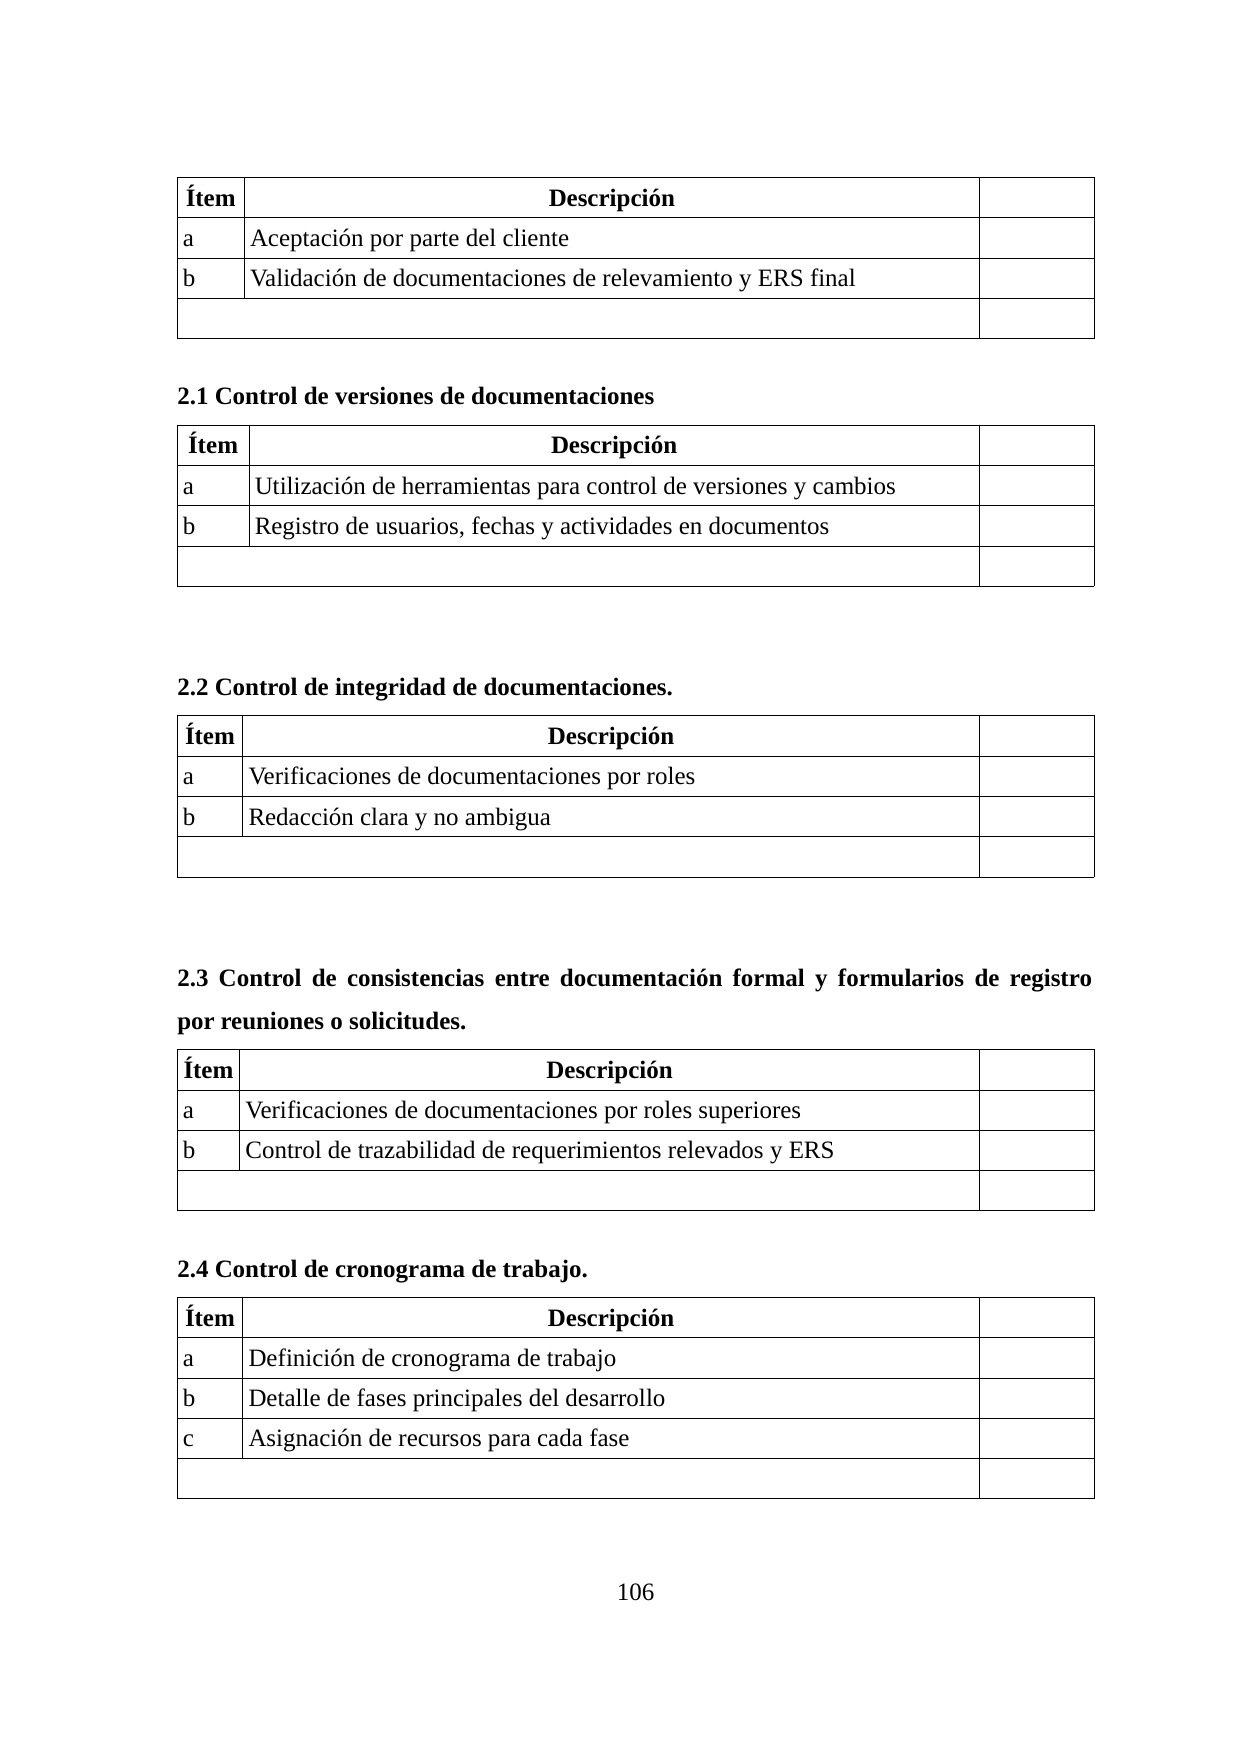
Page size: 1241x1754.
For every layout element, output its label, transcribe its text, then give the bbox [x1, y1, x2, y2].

table_header Ítem [178, 716, 242, 756]
table_header Descripción [243, 1298, 979, 1337]
table_cell Definición de cronograma de trabajo [243, 1338, 979, 1377]
table_cell [980, 1131, 1094, 1170]
table_cell b [178, 1131, 239, 1170]
table_header [980, 178, 1094, 217]
table_cell [980, 797, 1094, 836]
table_cell [178, 1459, 979, 1498]
table_cell a [178, 466, 249, 505]
table_header Ítem [178, 1050, 239, 1089]
table_cell [980, 1379, 1094, 1418]
table_cell [980, 1338, 1094, 1377]
table_cell [980, 837, 1094, 877]
table_cell c [178, 1419, 242, 1458]
table_cell [980, 299, 1094, 338]
table_header Descripción [243, 716, 979, 756]
text 2.1 Control de versiones de documentaciones [177, 381, 1093, 410]
table_cell [980, 506, 1094, 546]
table_cell Detalle de fases principales del desarrollo [243, 1379, 979, 1418]
table_cell [980, 218, 1094, 258]
table_header [980, 716, 1094, 756]
table_header [980, 426, 1094, 465]
table_cell a [178, 1338, 242, 1377]
table_cell Verificaciones de documentaciones por roles superiores [240, 1091, 979, 1130]
table_cell a [178, 218, 244, 258]
table_header Ítem [178, 178, 244, 217]
text 2.4 Control de cronograma de trabajo. [177, 1254, 1093, 1282]
table_header Ítem [178, 1298, 242, 1337]
table_cell [980, 259, 1094, 298]
table_cell a [178, 1091, 239, 1130]
table_cell [980, 547, 1094, 586]
table_header [980, 1298, 1094, 1337]
table_header Descripción [250, 426, 979, 465]
table_cell a [178, 757, 242, 796]
table_cell [178, 547, 979, 586]
table_header Descripción [240, 1050, 979, 1089]
table_cell Redacción clara y no ambigua [243, 797, 979, 836]
table_header Ítem [178, 426, 249, 465]
table_cell [178, 1171, 979, 1210]
table_cell Asignación de recursos para cada fase [243, 1419, 979, 1458]
table_cell [178, 837, 979, 877]
table_cell b [178, 506, 249, 546]
table_cell Aceptación por parte del cliente [245, 218, 979, 258]
table_cell [980, 1091, 1094, 1130]
table_cell [980, 1171, 1094, 1210]
table_cell Validación de documentaciones de relevamiento y ERS final [245, 259, 979, 298]
table_cell [178, 299, 979, 338]
table_cell [980, 1419, 1094, 1458]
table_cell Control de trazabilidad de requerimientos relevados y ERS [240, 1131, 979, 1170]
table_cell b [178, 259, 244, 298]
table_cell Utilización de herramientas para control de versiones y cambios [250, 466, 979, 505]
table_cell b [178, 1379, 242, 1418]
table_cell Registro de usuarios, fechas y actividades en documentos [250, 506, 979, 546]
text 2.3 Control de consistencias entre documentación formal y formularios de registro por reuniones o solicitudes. [177, 963, 1093, 1035]
table_cell b [178, 797, 242, 836]
table_cell [980, 757, 1094, 796]
table_header Descripción [245, 178, 979, 217]
table_cell [980, 466, 1094, 505]
table_header [980, 1050, 1094, 1089]
text 2.2 Control de integridad de documentaciones. [177, 672, 1093, 701]
table_cell Verificaciones de documentaciones por roles [243, 757, 979, 796]
table_cell [980, 1459, 1094, 1498]
